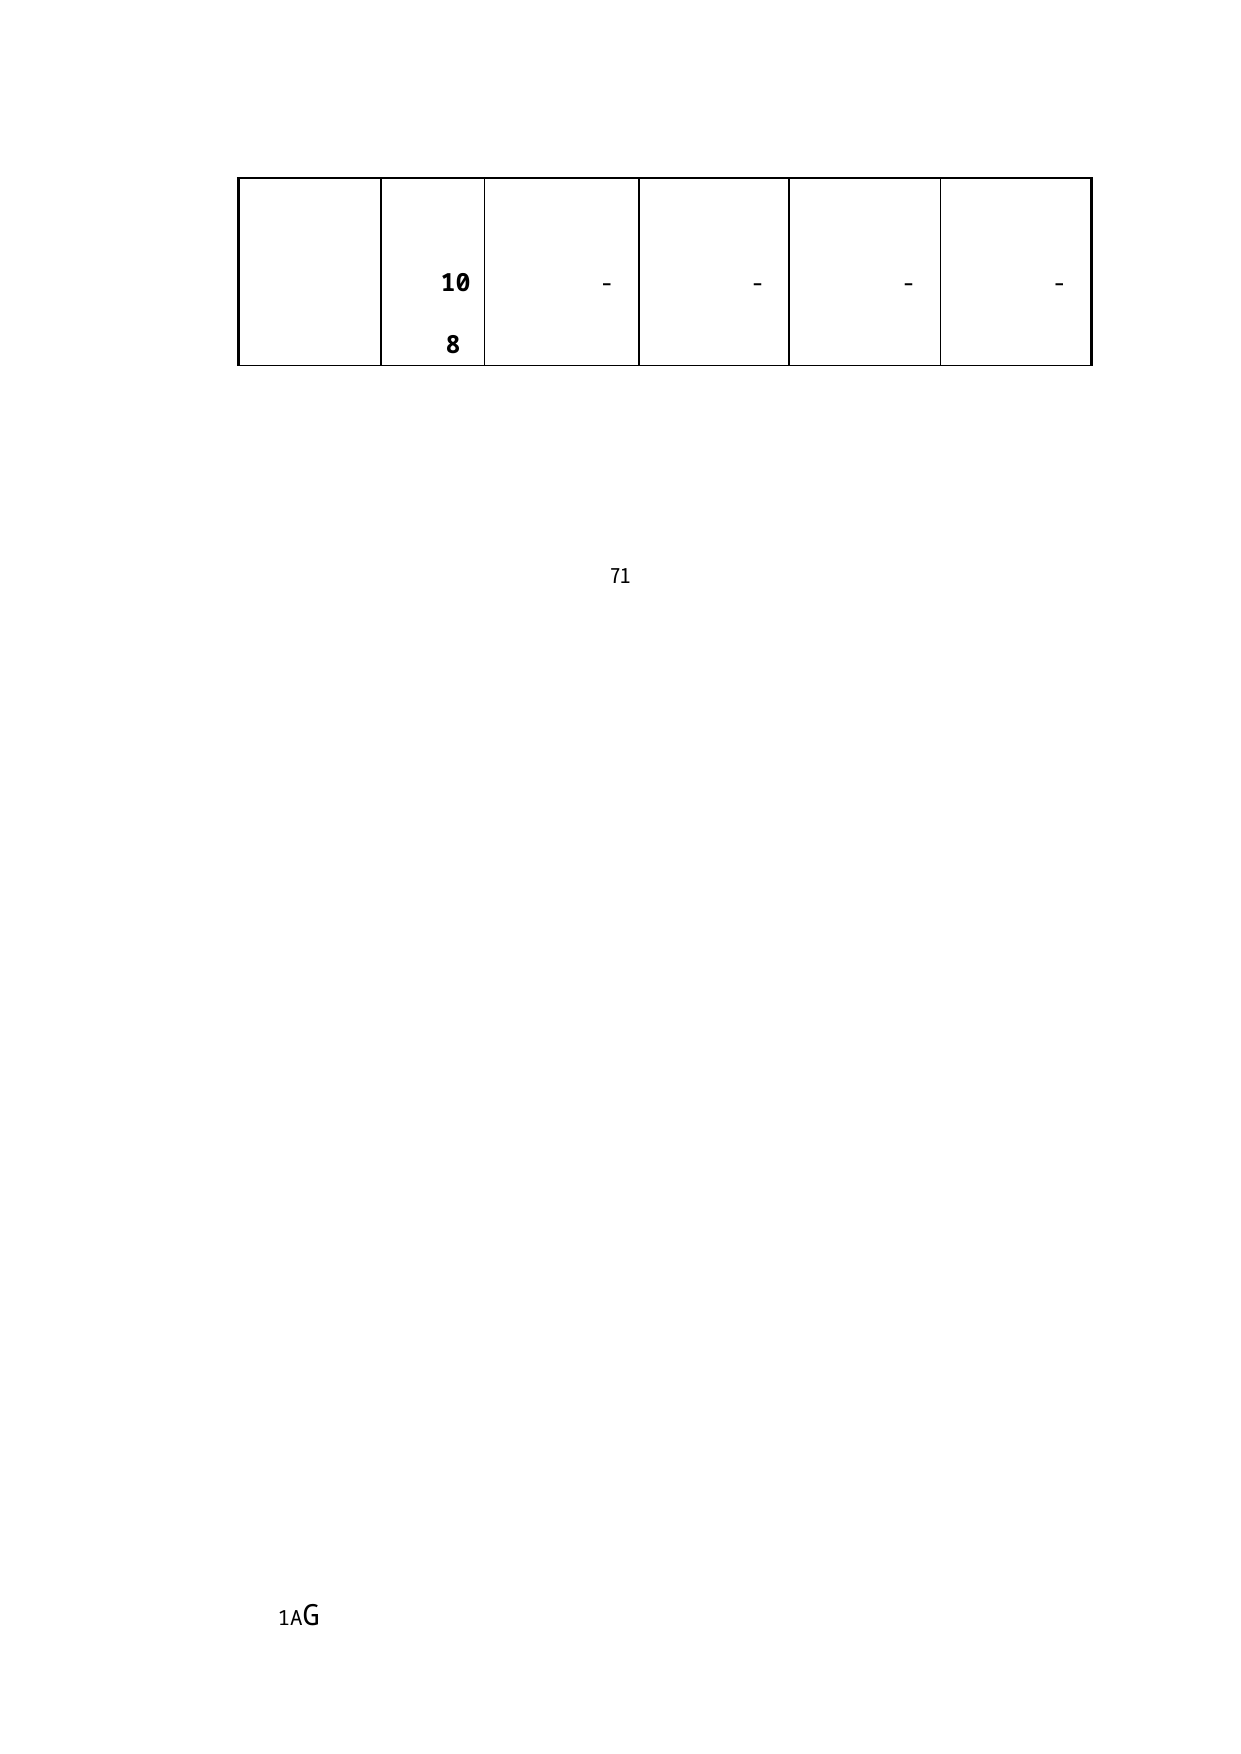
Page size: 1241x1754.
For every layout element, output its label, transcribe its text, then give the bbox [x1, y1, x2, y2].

table_cell - [485, 179, 638, 365]
table_cell [240, 179, 380, 365]
table_cell - [790, 179, 940, 365]
table_cell 108 [382, 179, 484, 365]
table_cell - [640, 179, 788, 365]
table_cell - [941, 179, 1090, 365]
